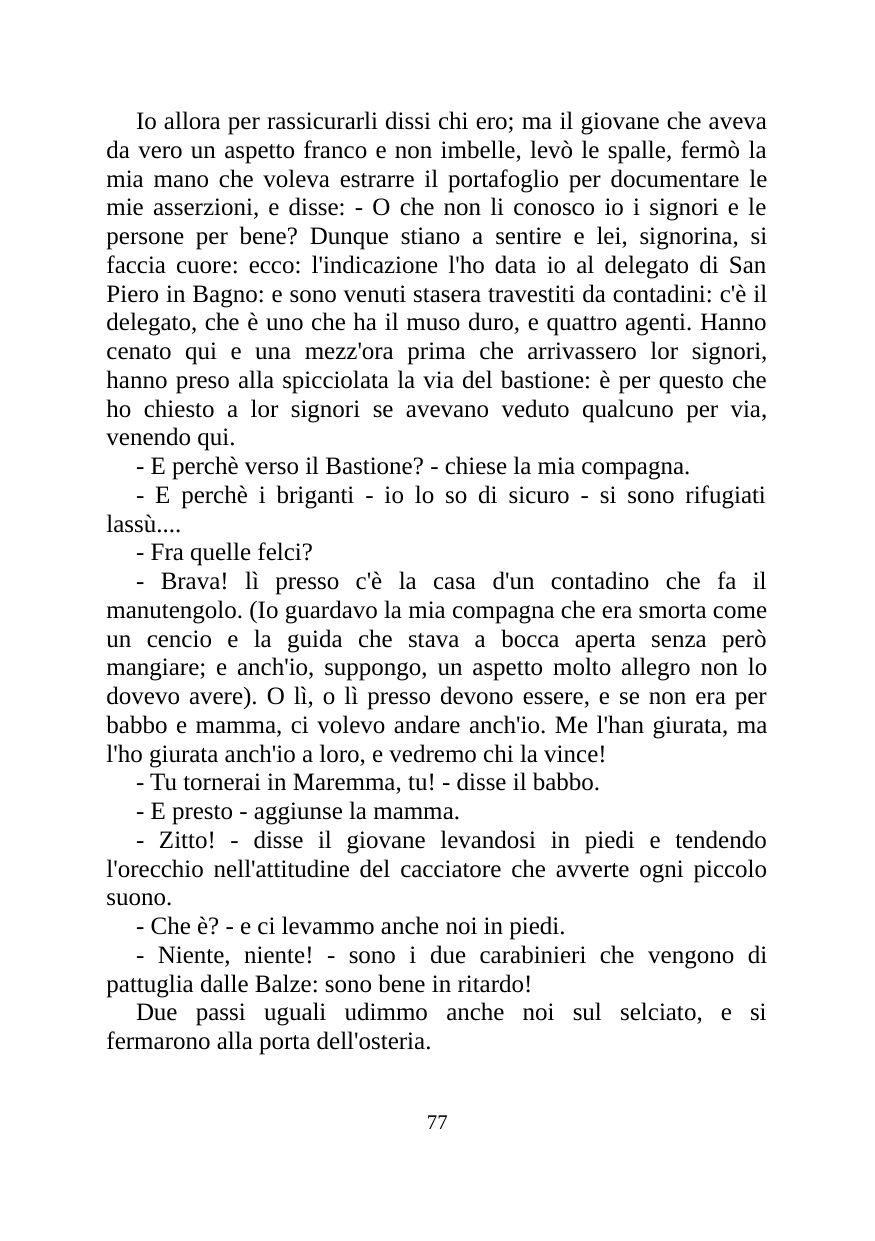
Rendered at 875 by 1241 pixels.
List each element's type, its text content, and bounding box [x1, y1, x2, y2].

text Due passi uguali udimmo anche noi sul selciato, e si fermarono alla porta dell'osteria. [106, 997, 768, 1055]
text - E perchè i briganti - io lo so di sicuro - si sono rifugiati lassù.... [106, 480, 768, 537]
text - Zitto! - disse il giovane levandosi in piedi e tendendo l'orecchio nell'attitudine del cacciatore che avverte ogni piccolo suono. [106, 825, 768, 911]
text - E presto - aggiunse la mamma. [106, 796, 768, 825]
text - E perchè verso il Bastione? - chiese la mia compagna. [106, 451, 768, 480]
text - Niente, niente! - sono i due carabinieri che vengono di pattuglia dalle Balze: sono bene in ritardo! [106, 940, 768, 997]
text - Tu tornerai in Maremma, tu! - disse il babbo. [106, 767, 768, 796]
text - Fra quelle felci? [106, 537, 768, 566]
text - Brava! lì presso c'è la casa d'un contadino che fa il manutengolo. (Io guardavo la mia compagna che era smorta come un cencio e la guida che stava a bocca aperta senza però mangiare; e anch'io, suppongo, un aspetto molto allegro non lo dovevo avere). O lì, o lì presso devono essere, e se non era per babbo e mamma, ci volevo andare anch'io. Me l'han giurata, ma l'ho giurata anch'io a loro, e vedremo chi la vince! [106, 566, 768, 767]
text - Che è? - e ci levammo anche noi in piedi. [106, 911, 768, 940]
text Io allora per rassicurarli dissi chi ero; ma il giovane che aveva da vero un aspetto franco e non imbelle, levò le spalle, fermò la mia mano che voleva estrarre il portafoglio per documentare le mie asserzioni, e disse: - O che non li conosco io i signori e le persone per bene? Dunque stiano a sentire e lei, signorina, si faccia cuore: ecco: l'indicazione l'ho data io al delegato di San Piero in Bagno: e sono venuti stasera travestiti da contadini: c'è il delegato, che è uno che ha il muso duro, e quattro agenti. Hanno cenato qui e una mezz'ora prima che arrivassero lor signori, hanno preso alla spicciolata la via del bastione: è per questo che ho chiesto a lor signori se avevano veduto qualcuno per via, venendo qui. [106, 106, 768, 451]
